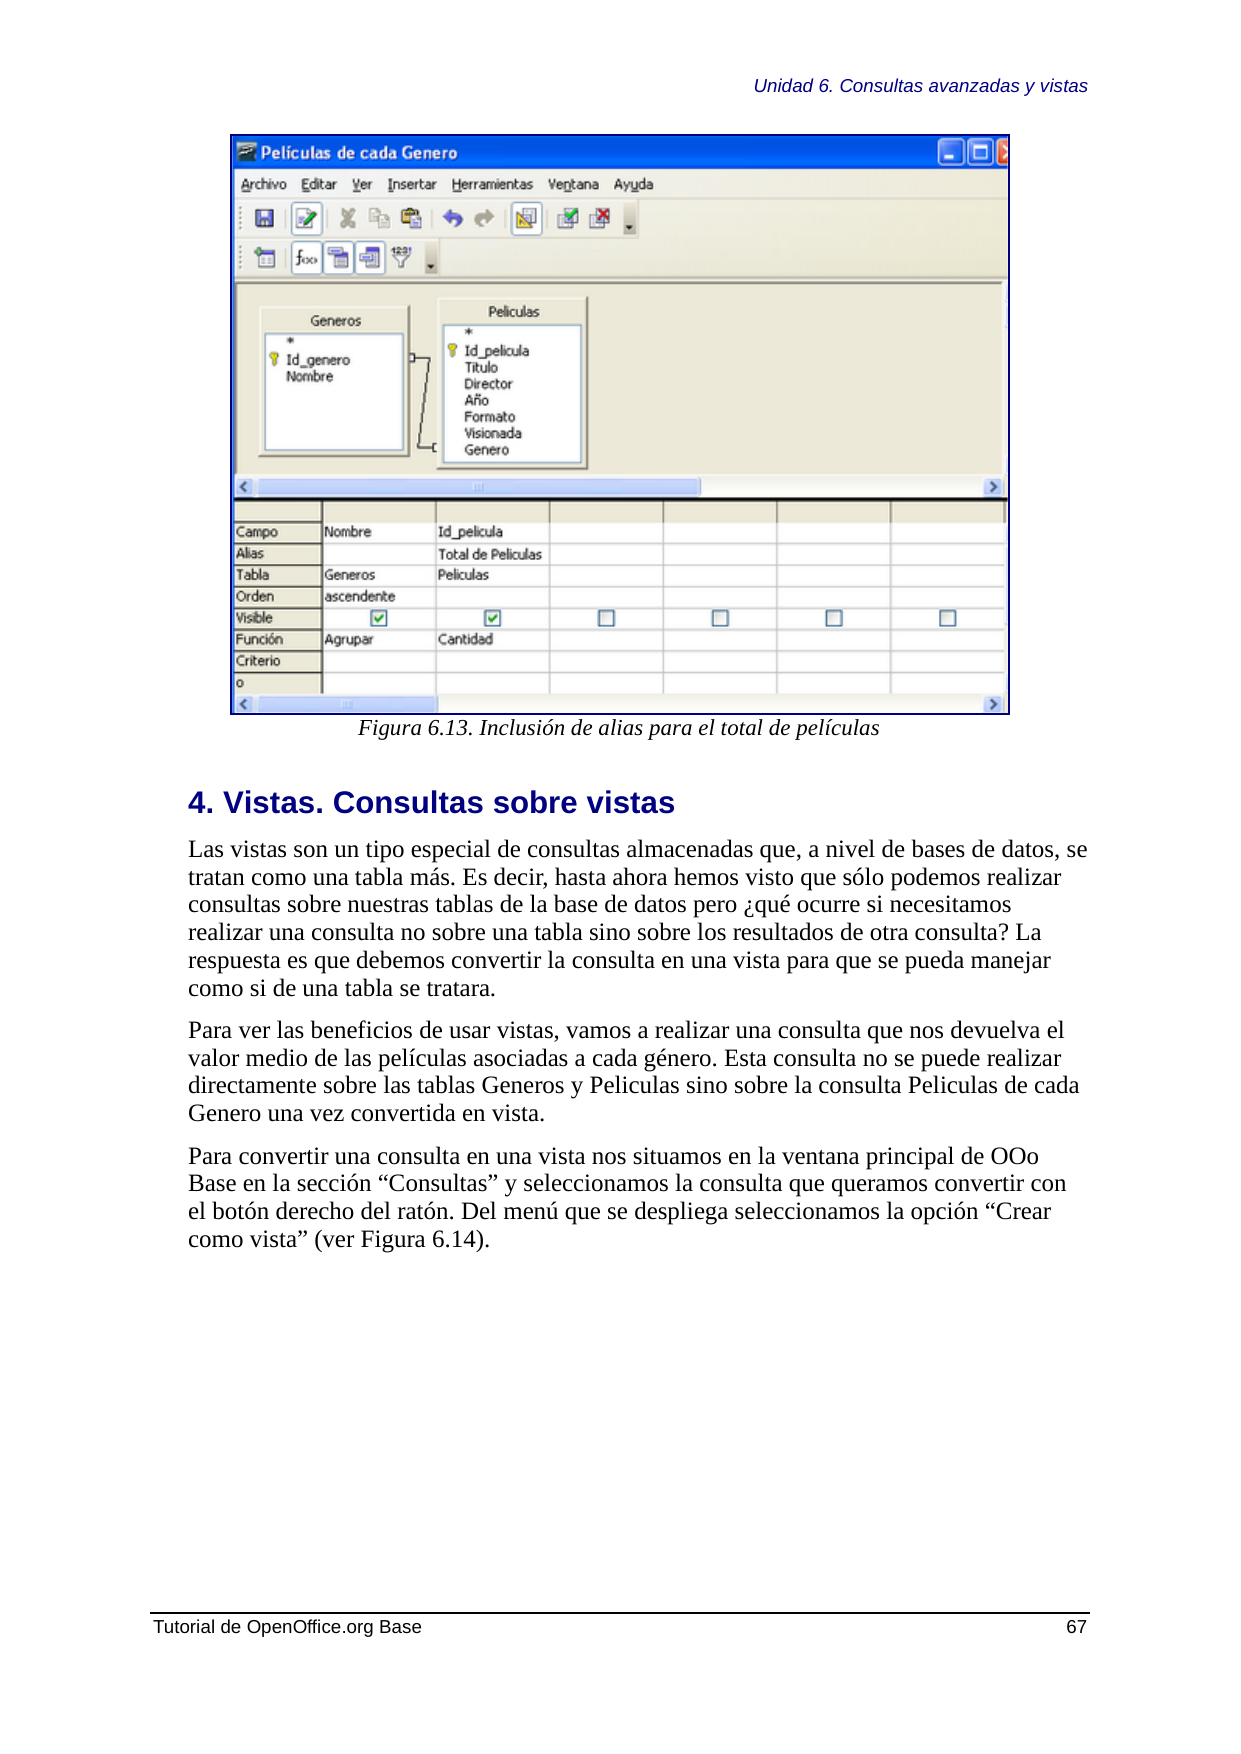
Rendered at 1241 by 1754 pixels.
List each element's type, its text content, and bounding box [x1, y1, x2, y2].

text Figura 6.13. Inclusión de alias para el total de películas [150, 713, 1090, 741]
text Para ver las beneficios de usar vistas, vamos a realizar una consulta que nos devuelva el valor medio de las películas asociadas a cada género. Esta consulta no se puede realizar directamente sobre las tablas Generos y Peliculas sino sobre la consulta Peliculas de cada Genero una vez convertida en vista. [188, 1016, 1090, 1127]
subtitle Vistas. Consultas sobre vistas [188, 786, 1090, 820]
text Para convertir una consulta en una vista nos situamos en la ventana principal de OOo Base en la sección “Consultas” y seleccionamos la consulta que queramos convertir con el botón derecho del ratón. Del menú que se despliega seleccionamos la opción “Crear como vista” (ver Figura 6.14). [188, 1142, 1090, 1253]
picture [232, 136, 1008, 713]
text Las vistas son un tipo especial de consultas almacenadas que, a nivel de bases de datos, se tratan como una tabla más. Es decir, hasta ahora hemos visto que sólo podemos realizar consultas sobre nuestras tablas de la base de datos pero ¿qué ocurre si necesitamos realizar una consulta no sobre una tabla sino sobre los resultados de otra consulta? La respuesta es que debemos convertir la consulta en una vista para que se pueda manejar como si de una tabla se tratara. [188, 835, 1090, 1001]
